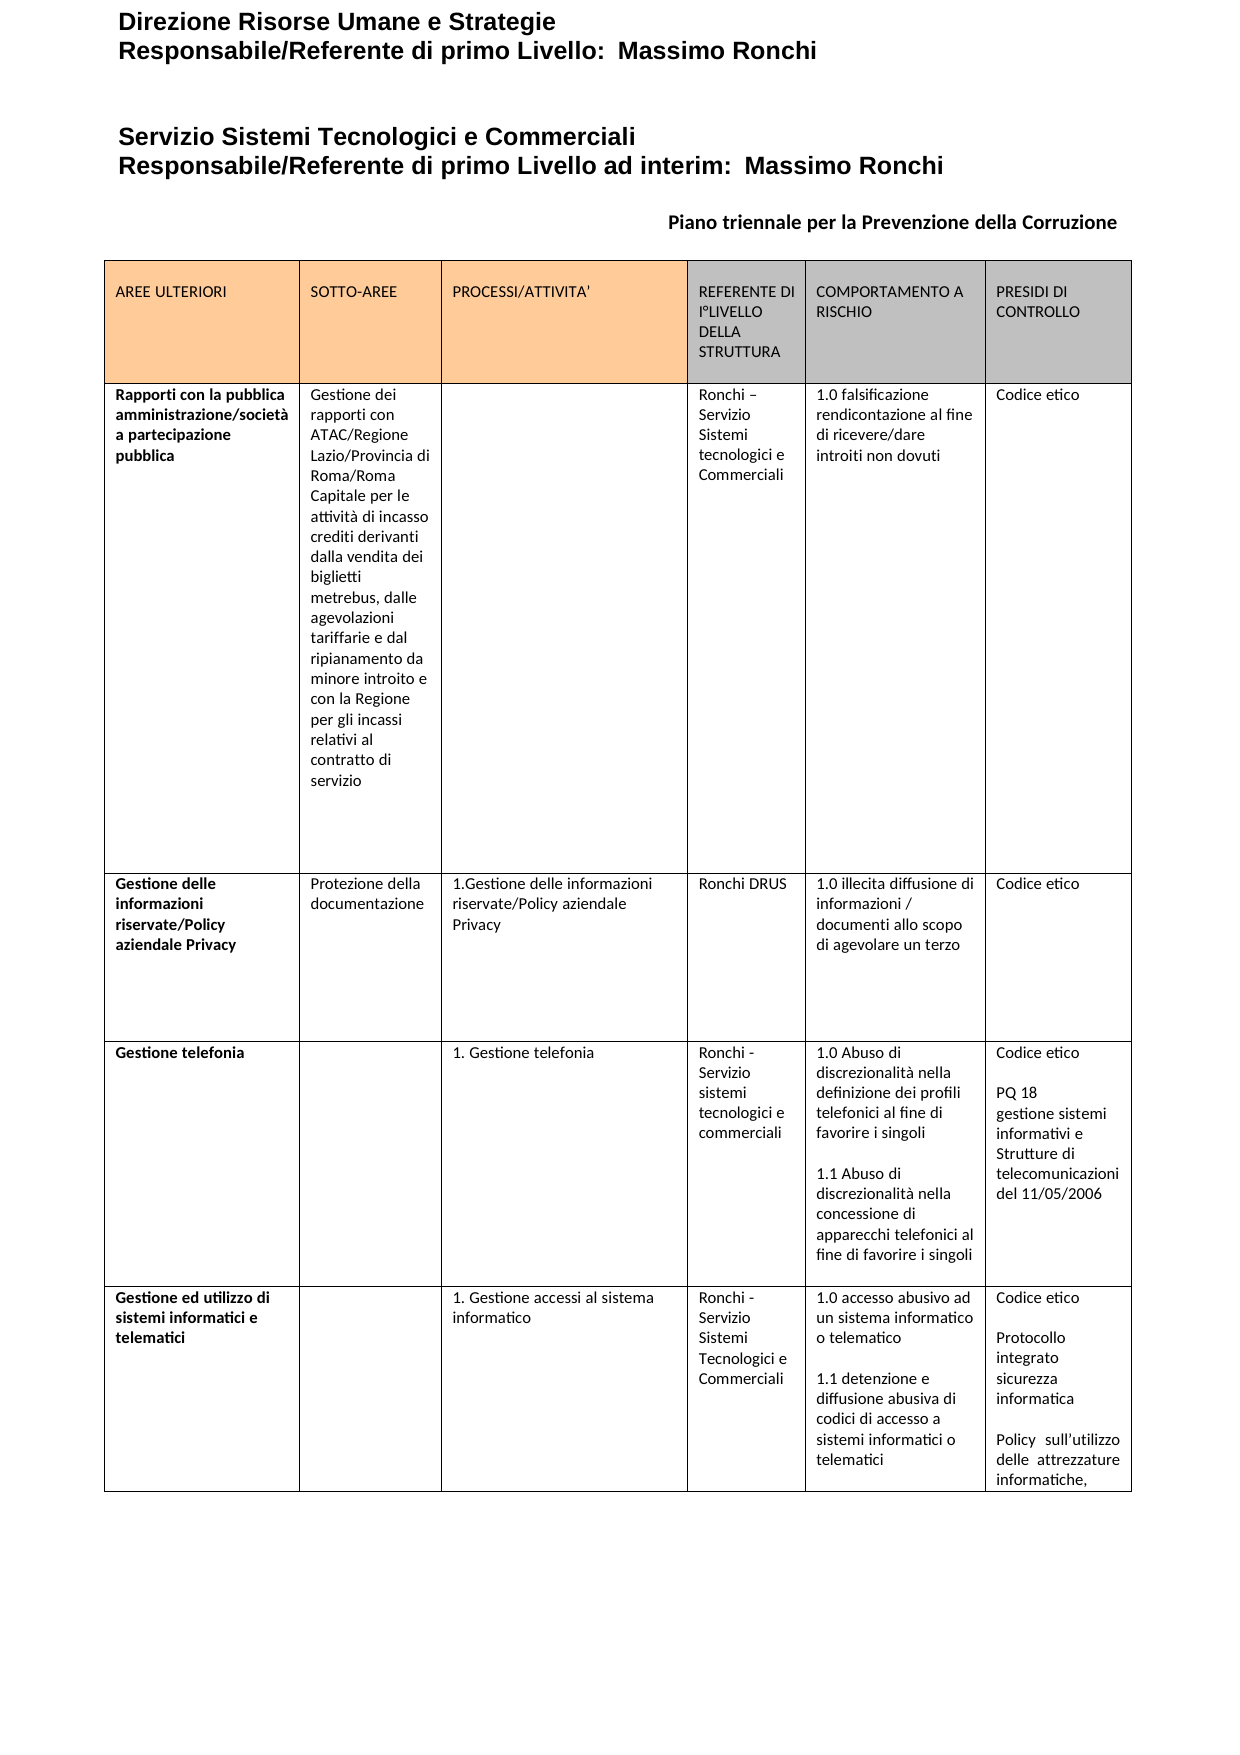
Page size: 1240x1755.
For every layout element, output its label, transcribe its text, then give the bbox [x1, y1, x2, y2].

table_cell 1.Gestione delle informazioni riservate/Policy aziendale Privacy [442, 874, 687, 1041]
table_cell 1.0 Abuso di discrezionalità nella definizione dei profili telefonici al fine di favorire i singoli 1.1 Abuso di discrezionalità nella concessione di apparecchi telefonici al fine di favorire i singoli [806, 1042, 985, 1286]
table_cell Gestione dei rapporti con ATAC/Regione Lazio/Provincia di Roma/Roma Capitale per le attività di incasso crediti derivanti dalla vendita dei biglietti metrebus, dalle agevolazioni tariffarie e dal ripianamento da minore introito e con la Regione per gli incassi relativi al contratto di servizio [300, 384, 441, 872]
table_cell Codice etico [986, 874, 1131, 1041]
table_header COMPORTAMENTO A RISCHIO [806, 261, 985, 383]
table_cell Gestione delle informazioni riservate/Policy aziendale Privacy [105, 874, 299, 1041]
table_cell Codice etico [986, 384, 1131, 872]
text Responsabile/Referente di primo Livello: Massimo Ronchi [118, 36, 1146, 65]
table_cell [300, 1287, 441, 1491]
table_cell Rapporti con la pubblica amministrazione/società a partecipazione pubblica [105, 384, 299, 872]
table_cell Ronchi – Servizio Sistemi tecnologici e Commerciali [688, 384, 805, 872]
table_cell Ronchi - Servizio sistemi tecnologici e commerciali [688, 1042, 805, 1286]
text Piano triennale per la Prevenzione della Corruzione [668, 209, 1146, 234]
text Servizio Sistemi Tecnologici e Commerciali [118, 122, 1146, 151]
table_header SOTTO-AREE [300, 261, 441, 383]
table_cell Ronchi DRUS [688, 874, 805, 1041]
text Responsabile/Referente di primo Livello ad interim: Massimo Ronchi [118, 151, 1146, 180]
table_cell 1.0 falsificazione rendicontazione al fine di ricevere/dare introiti non dovuti [806, 384, 985, 872]
table_cell [442, 384, 687, 872]
table_cell 1.0 accesso abusivo ad un sistema informatico o telematico 1.1 detenzione e diffusione abusiva di codici di accesso a sistemi informatici o telematici [806, 1287, 985, 1491]
table_header PROCESSI/ATTIVITA’ [442, 261, 687, 383]
table_header AREE ULTERIORI [105, 261, 299, 383]
text Direzione Risorse Umane e Strategie [118, 7, 1146, 36]
table_cell 1. Gestione telefonia [442, 1042, 687, 1286]
table_cell 1. Gestione accessi al sistema informatico [442, 1287, 687, 1491]
table_cell Ronchi - Servizio Sistemi Tecnologici e Commerciali [688, 1287, 805, 1491]
table_cell Protezione della documentazione [300, 874, 441, 1041]
table_cell Gestione telefonia [105, 1042, 299, 1286]
table_header PRESIDI DI CONTROLLO [986, 261, 1131, 383]
table_cell 1.0 illecita diffusione di informazioni / documenti allo scopo di agevolare un terzo [806, 874, 985, 1041]
table_cell Codice etico PQ 18 gestione sistemi informativi e Strutture di telecomunicazioni del 11/05/2006 [986, 1042, 1131, 1286]
table_cell [300, 1042, 441, 1286]
table_cell Gestione ed utilizzo di sistemi informatici e telematici [105, 1287, 299, 1491]
table_cell Codice etico Protocollo integrato sicurezza informatica Policy sull’utilizzo delle attrezzature informatiche, [986, 1287, 1131, 1491]
table_header REFERENTE DI I°LIVELLO DELLA STRUTTURA [688, 261, 805, 383]
